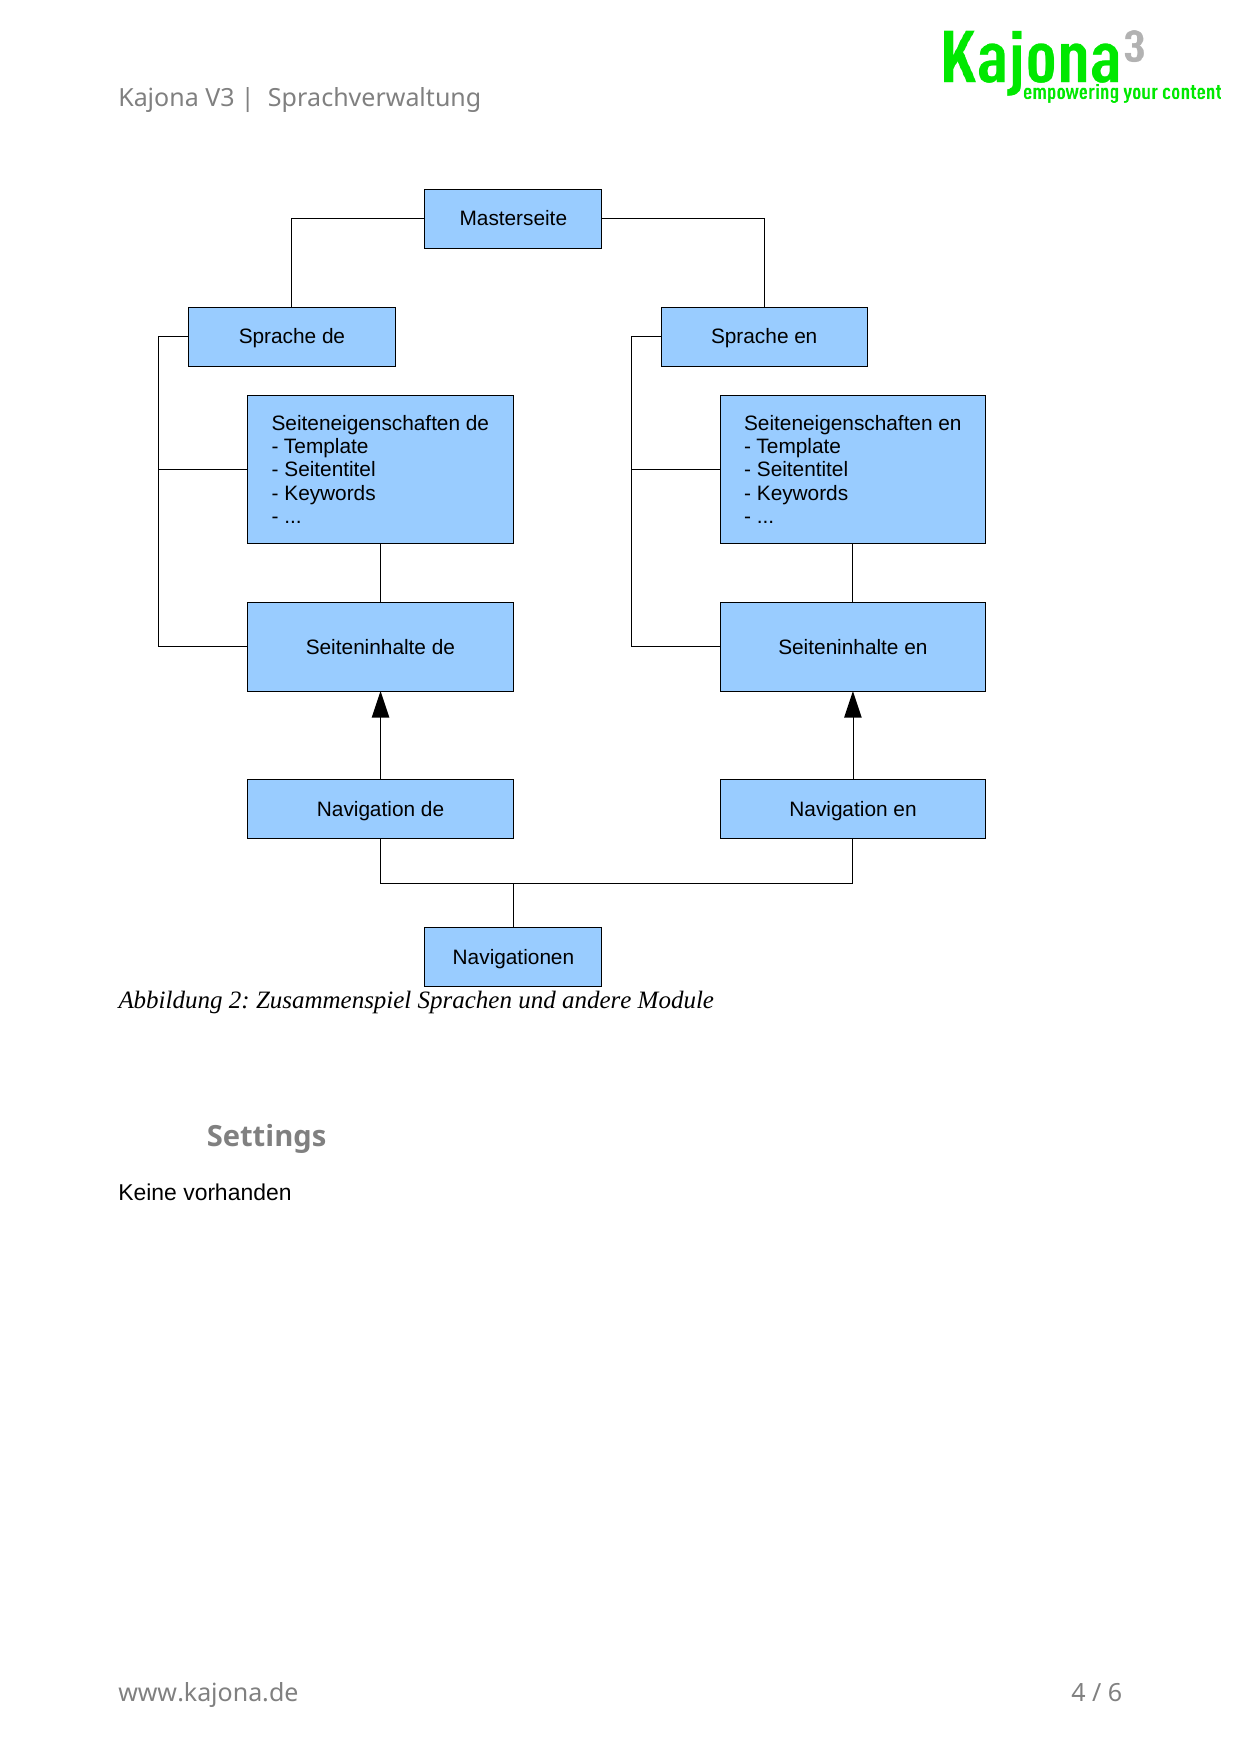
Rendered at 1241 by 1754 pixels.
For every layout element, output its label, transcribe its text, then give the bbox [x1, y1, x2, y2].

text Abbildung 2: Zusammenspiel Sprachen und andere Module [118, 201, 945, 1014]
text Keine vorhanden [118, 1179, 1122, 1205]
subtitle Settings [118, 1115, 1122, 1155]
picture [944, 30, 1221, 103]
